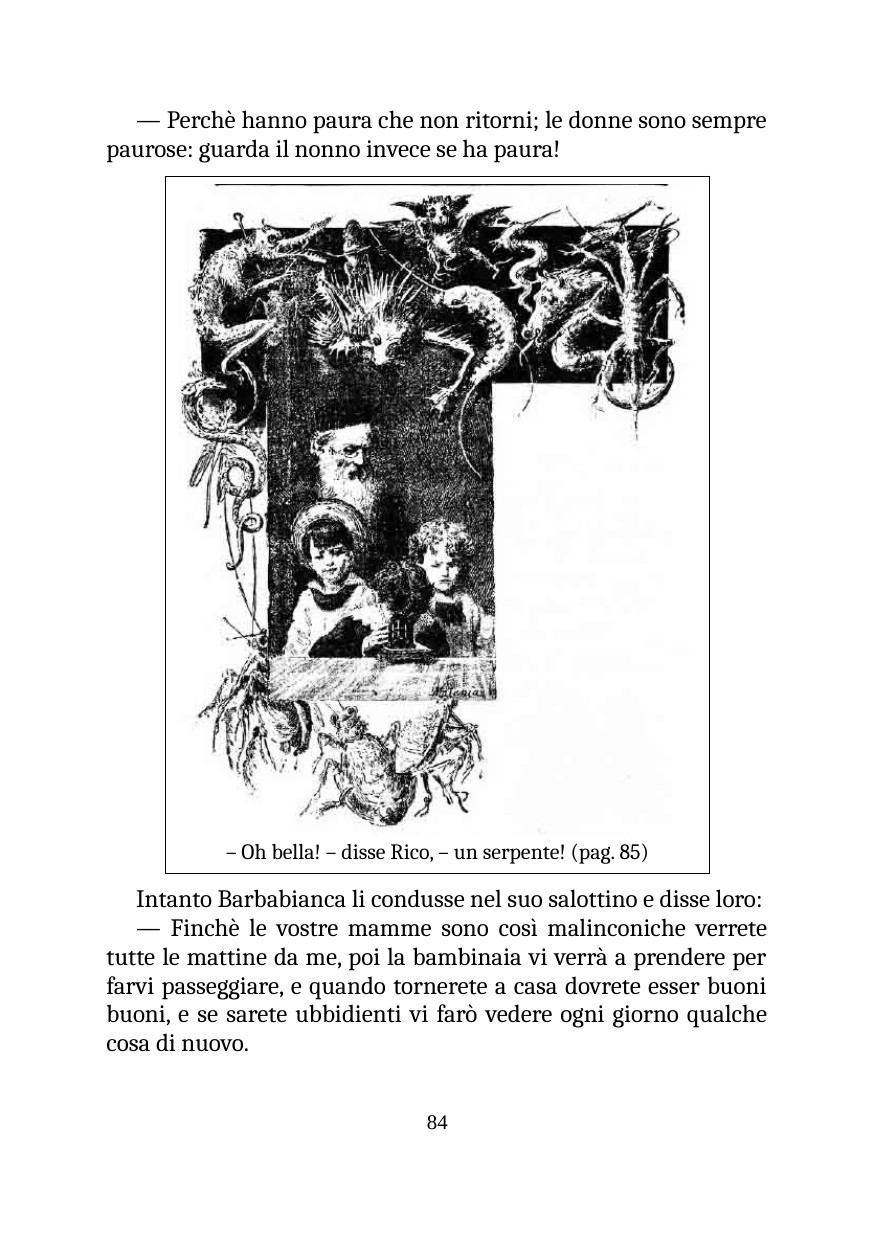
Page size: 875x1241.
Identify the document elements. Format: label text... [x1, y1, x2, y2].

text Intanto Barbabianca li condusse nel suo salottino e disse loro: [106, 164, 768, 914]
text — Perchè hanno paura che non ritorni; le donne sono sempre paurose: guarda il nonno invece se ha paura! [106, 106, 768, 164]
text – Oh bella! – disse Rico, – un serpente! (pag. 85) [173, 184, 701, 864]
picture [178, 184, 696, 840]
text — Finchè le vostre mamme sono così malinconiche verrete tutte le mattine da me, poi la bambinaia vi verrà a prendere per farvi passeggiare, e quando tornerete a casa dovrete esser buoni buoni, e se sarete ubbidienti vi farò vedere ogni giorno qualche cosa di nuovo. [106, 914, 768, 1058]
